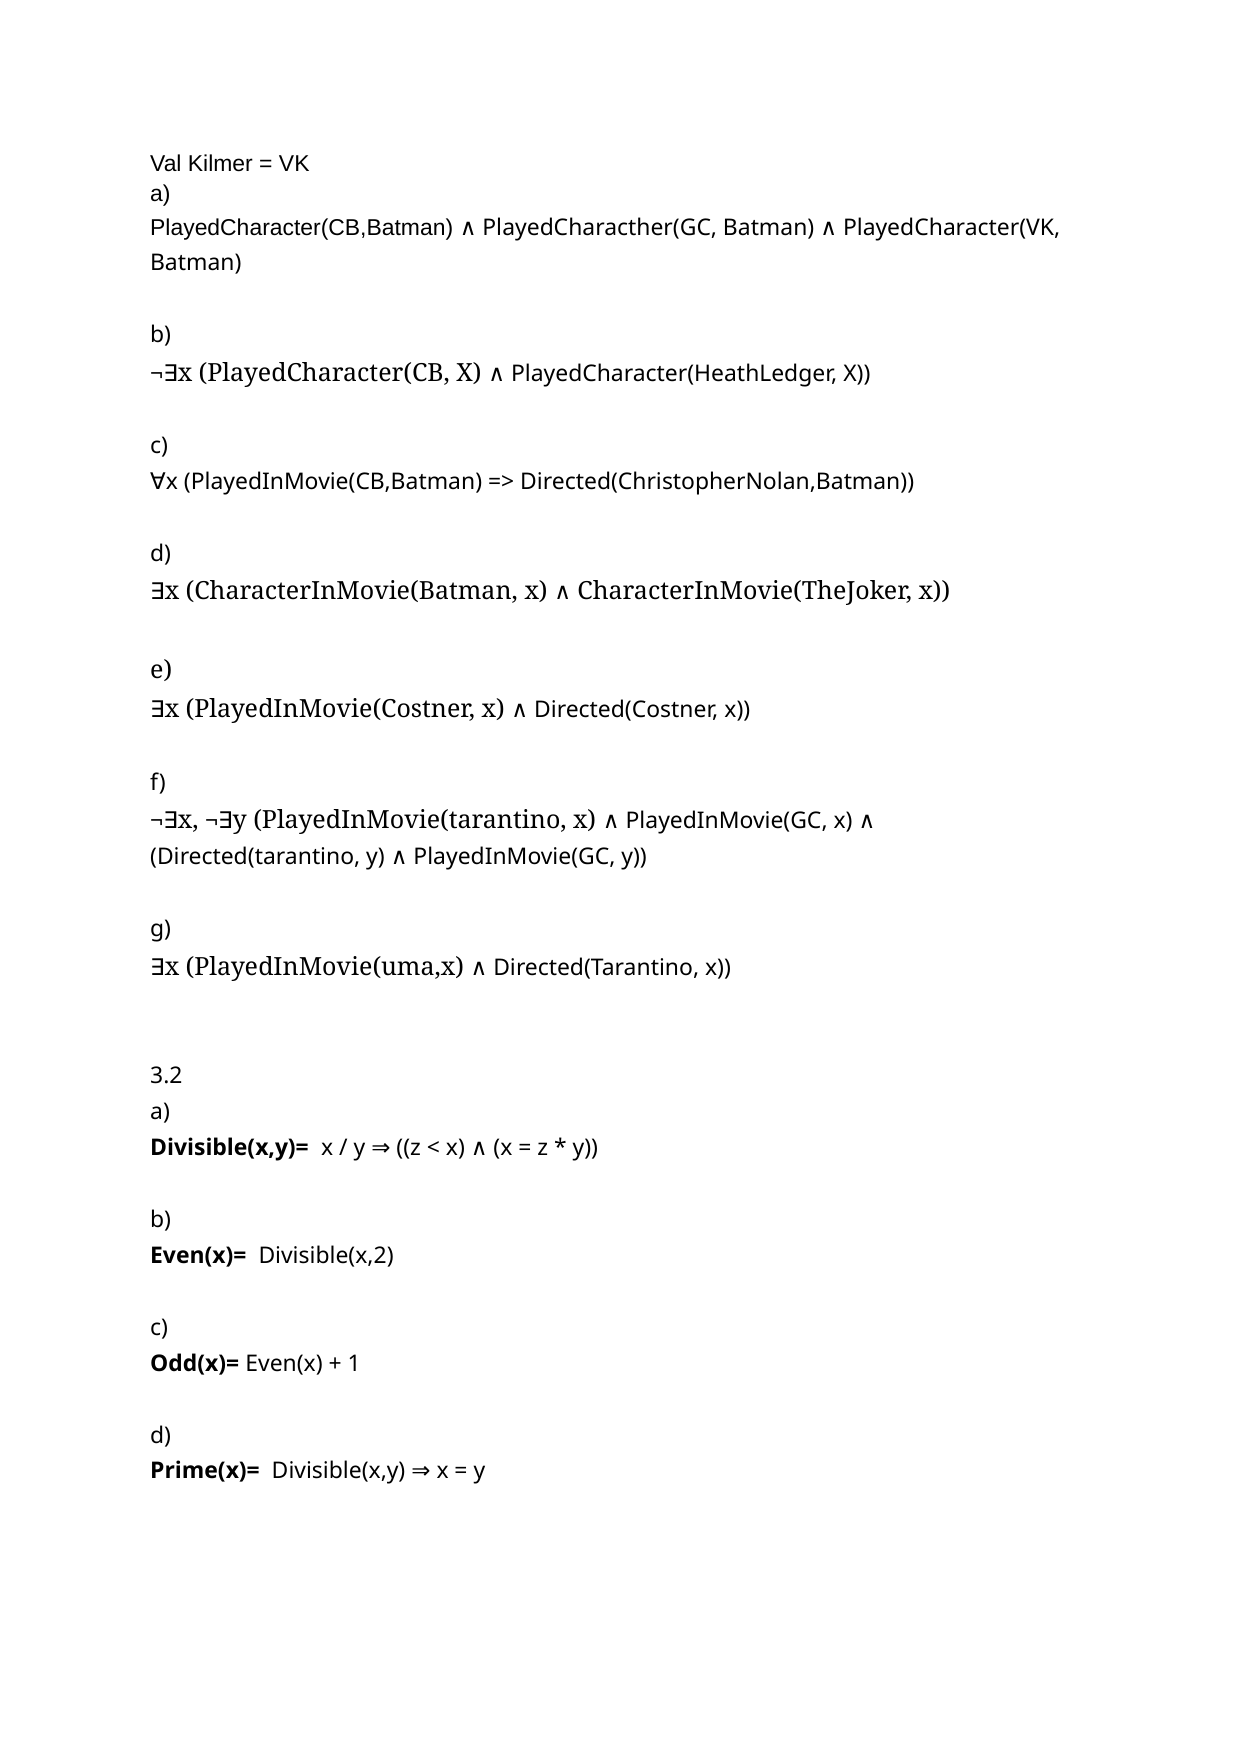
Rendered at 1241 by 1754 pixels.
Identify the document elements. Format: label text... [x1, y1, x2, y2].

text ¬∃x (PlayedCharacter(CB, X) ∧ PlayedCharacter(HeathLedger, X)) [150, 354, 1090, 388]
text PlayedCharacter(CB,Batman) ∧ PlayedCharacther(GC, Batman) ∧ PlayedCharacter(VK, Batman) [150, 210, 1090, 278]
text Prime(x)= Divisible(x,y) ⇒ x = y [150, 1454, 1090, 1486]
text c) [150, 429, 1090, 461]
text Divisible(x,y)= x / y ⇒ ((z < x) ∧ (x = z * y)) [150, 1131, 1090, 1162]
text a) [150, 1095, 1090, 1126]
text a) [150, 180, 1090, 207]
text ∃x (PlayedInMovie(Costner, x) ∧ Directed(Costner, x)) [150, 691, 1090, 724]
text c) [150, 1311, 1090, 1342]
text 3.2 [150, 1059, 1090, 1090]
text Even(x)= Divisible(x,2) [150, 1239, 1090, 1270]
text Val Kilmer = VK [150, 150, 1090, 176]
text b) [150, 318, 1090, 349]
text b) [150, 1203, 1090, 1234]
text d) [150, 537, 1090, 568]
text ∃x (PlayedInMovie(uma,x) ∧ Directed(Tarantino, x)) [150, 948, 1090, 982]
text Odd(x)= Even(x) + 1 [150, 1347, 1090, 1378]
text e) [150, 651, 1090, 685]
text ∃x (CharacterInMovie(Batman, x) ∧ CharacterInMovie(TheJoker, x)) [150, 573, 1090, 607]
text d) [150, 1418, 1090, 1450]
text g) [150, 912, 1090, 943]
text ∀x (PlayedInMovie(CB,Batman) => Directed(ChristopherNolan,Batman)) [150, 465, 1090, 496]
text ¬∃x, ¬∃y (PlayedInMovie(tarantino, x) ∧ PlayedInMovie(GC, x) ∧ (Directed(tarantino, y) ∧ PlayedInMovie(GC, y)) [150, 802, 1090, 872]
text f) [150, 766, 1090, 797]
